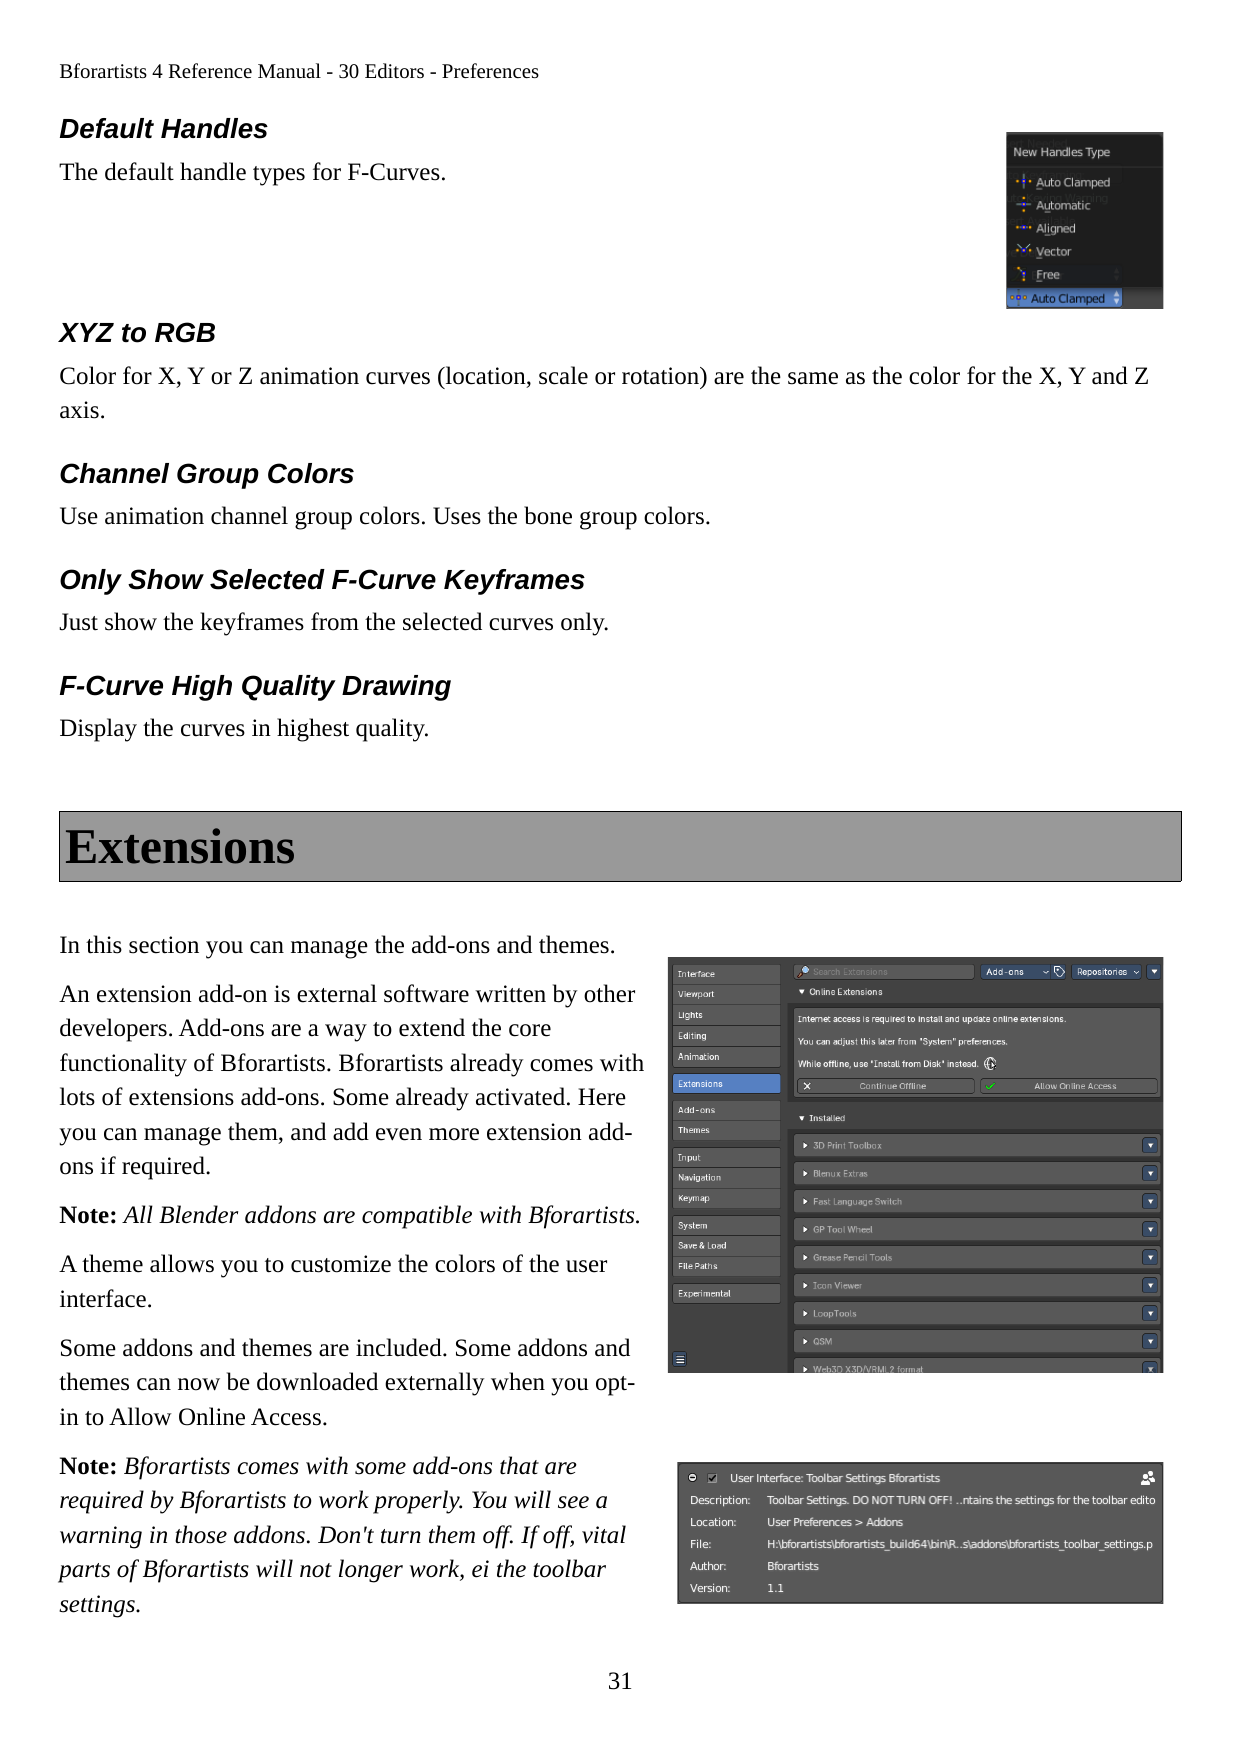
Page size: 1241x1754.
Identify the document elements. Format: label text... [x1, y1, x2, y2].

text An extension add-on is external software written by other developers. Add-ons are a way to extend the core functionality of Bforartists. Bforartists already comes with lots of extensions add-ons. Some already activated. Here you can manage them, and add even more extension add-ons if required. [59, 979, 667, 1180]
text Some addons and themes are included. Some addons and themes can now be downloaded externally when you opt-in to Allow Online Access. [59, 1333, 1181, 1431]
text In this section you can manage the add-ons and themes. [59, 930, 1181, 958]
subtitle Channel Group Colors [59, 457, 1181, 489]
text Note: Bforartists comes with some add-ons that are required by Bforartists to work properly. You will see a warning in those addons. Don't turn them off. If off, vital parts of Bforartists will not longer work, ei the toolbar settings. [59, 1451, 1181, 1617]
subtitle F-Curve High Quality Drawing [59, 669, 1181, 701]
text Use animation channel group colors. Uses the bone group colors. [59, 501, 1181, 530]
table_header Extensions [60, 812, 1181, 881]
text Color for X, Y or Z animation curves (location, scale or rotation) are the same as the color for the X, Y and Z axis. [59, 361, 1181, 424]
picture [667, 957, 1164, 1373]
subtitle Default Handles [59, 113, 1181, 144]
text A theme allows you to customize the colors of the user interface. [59, 1249, 667, 1312]
picture [1006, 132, 1164, 309]
text Note: All Blender addons are compatible with Bforartists. [59, 1200, 667, 1229]
subtitle XYZ to RGB [59, 317, 1181, 348]
text The default handle types for F-Curves. [59, 157, 1006, 186]
picture [677, 1462, 1164, 1604]
subtitle Only Show Selected F-Curve Keyframes [59, 563, 1181, 595]
text Display the curves in highest quality. [59, 713, 1181, 742]
text Just show the keyframes from the selected curves only. [59, 607, 1181, 636]
